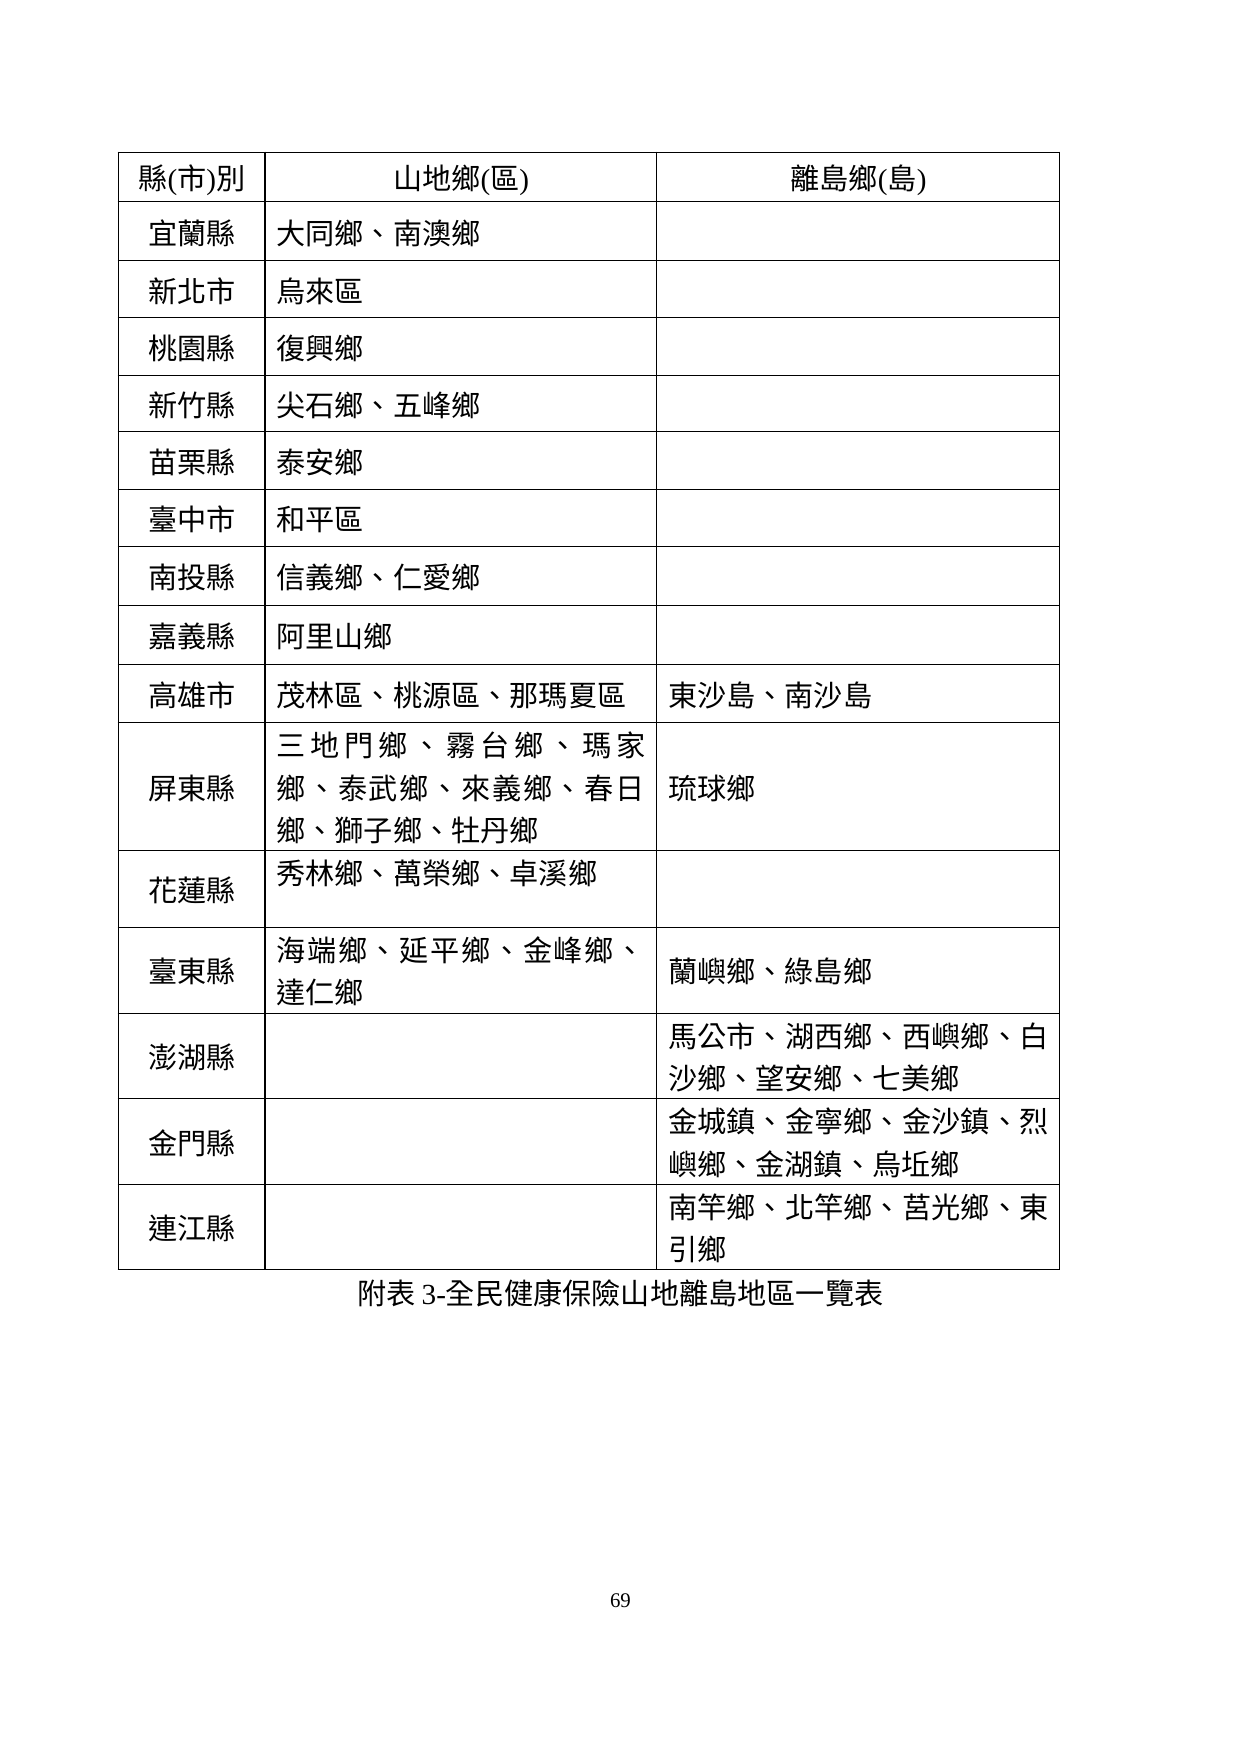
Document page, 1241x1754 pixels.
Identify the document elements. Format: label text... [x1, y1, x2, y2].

table_cell 臺東縣 [119, 928, 264, 1012]
table_cell 新北市 [119, 261, 264, 317]
table_cell [657, 376, 1059, 431]
table_cell 金城鎮、金寧鄉、金沙鎮、烈嶼鄉、金湖鎮、烏坵鄉 [657, 1099, 1059, 1184]
table_cell 大同鄉、南澳鄉 [266, 202, 656, 260]
table_cell [266, 1014, 656, 1098]
table_cell 尖石鄉、五峰鄉 [266, 376, 656, 431]
table_cell [657, 547, 1059, 605]
table_cell [657, 490, 1059, 546]
table_cell 三地門鄉、霧台鄉、瑪家鄉、泰武鄉、來義鄉、春日鄉、獅子鄉、牡丹鄉 [266, 723, 656, 850]
table_cell [657, 318, 1059, 375]
table_cell 金門縣 [119, 1099, 264, 1184]
table_cell 和平區 [266, 490, 656, 546]
table_cell 桃園縣 [119, 318, 264, 375]
table_cell 海端鄉、延平鄉、金峰鄉、達仁鄉 [266, 928, 656, 1012]
table_cell 琉球鄉 [657, 723, 1059, 850]
table_cell 復興鄉 [266, 318, 656, 375]
table_cell 澎湖縣 [119, 1014, 264, 1098]
table_header 縣(市)別 [119, 153, 264, 201]
table_header 離島鄉(島) [657, 153, 1059, 201]
table_cell 南投縣 [119, 547, 264, 605]
text 附表3-全民健康保險山地離島地區一覽表 [118, 1270, 1122, 1313]
table_cell 臺中市 [119, 490, 264, 546]
table_cell 新竹縣 [119, 376, 264, 431]
table_cell 高雄市 [119, 665, 264, 722]
table_cell 信義鄉、仁愛鄉 [266, 547, 656, 605]
table_cell [657, 432, 1059, 488]
table_cell 嘉義縣 [119, 606, 264, 664]
table_cell 東沙島、南沙島 [657, 665, 1059, 722]
table_cell 泰安鄉 [266, 432, 656, 488]
table_cell [266, 1185, 656, 1269]
table_cell 阿里山鄉 [266, 606, 656, 664]
table_cell 苗栗縣 [119, 432, 264, 488]
table_cell 蘭嶼鄉、綠島鄉 [657, 928, 1059, 1012]
table_cell 宜蘭縣 [119, 202, 264, 260]
table_cell 花蓮縣 [119, 851, 264, 927]
table_cell [266, 1099, 656, 1184]
table_cell 南竿鄉、北竿鄉、莒光鄉、東引鄉 [657, 1185, 1059, 1269]
table_cell 連江縣 [119, 1185, 264, 1269]
table_header 山地鄉(區) [266, 153, 656, 201]
table_cell 秀林鄉、萬榮鄉、卓溪鄉 [266, 851, 656, 927]
table_cell [657, 261, 1059, 317]
table_cell [657, 202, 1059, 260]
table_cell 茂林區、桃源區、那瑪夏區 [266, 665, 656, 722]
table_cell [657, 606, 1059, 664]
table_cell [657, 851, 1059, 927]
table_cell 屏東縣 [119, 723, 264, 850]
table_cell 馬公市、湖西鄉、西嶼鄉、白沙鄉、望安鄉、七美鄉 [657, 1014, 1059, 1098]
table_cell 烏來區 [266, 261, 656, 317]
